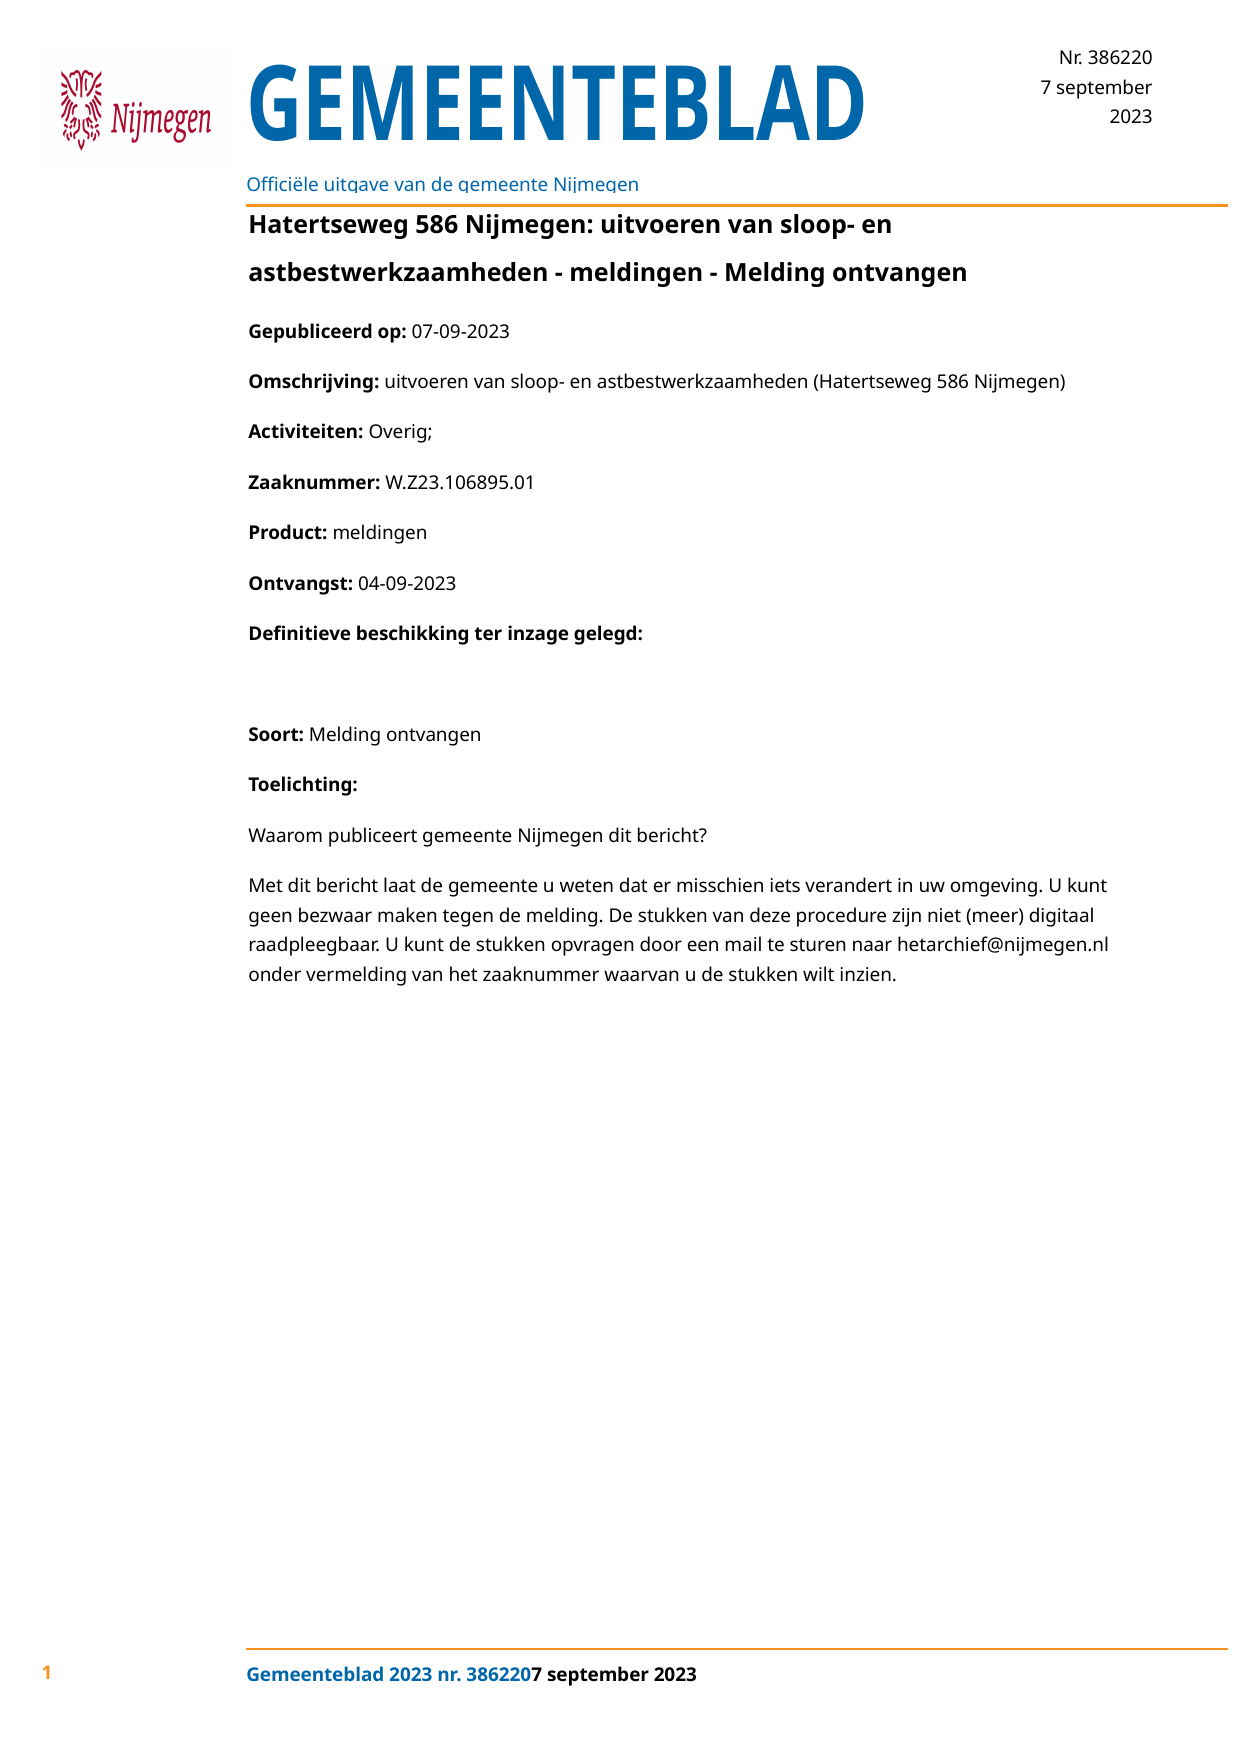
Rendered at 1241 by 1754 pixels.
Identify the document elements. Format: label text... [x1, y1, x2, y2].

text Hatertseweg 586 Nijmegen: uitvoeren van sloop- en astbestwerkzaamheden - meldingen - Melding ontvangen [248, 207, 1152, 288]
text Definitieve beschikking ter inzage gelegd: [248, 620, 1152, 646]
picture [41, 47, 231, 172]
text Omschrijving: uitvoeren van sloop- en astbestwerkzaamheden (Hatertseweg 586 Nijmegen) [248, 368, 1152, 394]
text Activiteiten: Overig; [248, 419, 1152, 444]
text Gepubliceerd op: 07-09-2023 [248, 318, 1152, 344]
text Product: meldingen [248, 519, 1152, 545]
text Waarom publiceert gemeente Nijmegen dit bericht? [248, 822, 1152, 848]
text Met dit bericht laat de gemeente u weten dat er misschien iets verandert in uw omgeving. U kunt geen bezwaar maken tegen de melding. De stukken van deze procedure zijn niet (meer) digitaal raadpleegbaar. U kunt de stukken opvragen door een mail te sturen naar hetarchief@nijmegen.nl onder vermelding van het zaaknummer waarvan u de stukken wilt inzien. [248, 872, 1152, 987]
text Ontvangst: 04-09-2023 [248, 570, 1152, 596]
text Soort: Melding ontvangen [248, 721, 1152, 747]
text Toelichting: [248, 772, 1152, 797]
text Zaaknummer: W.Z23.106895.01 [248, 469, 1152, 495]
